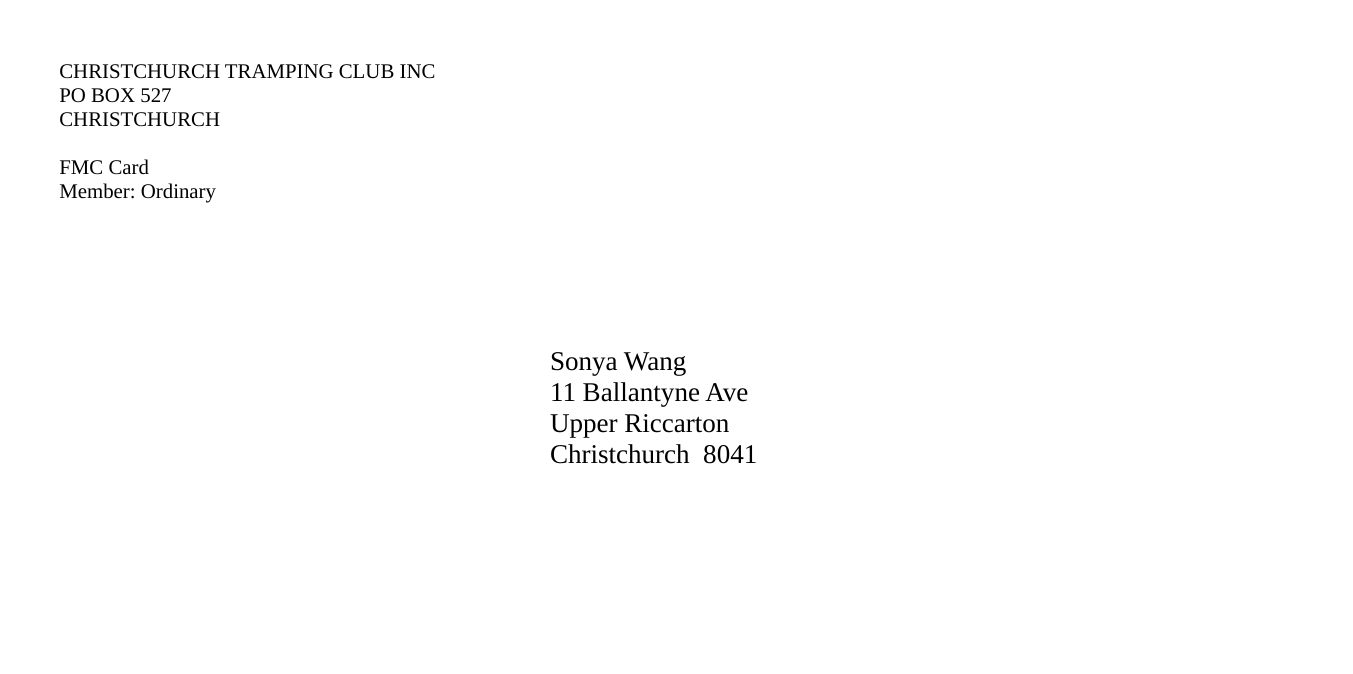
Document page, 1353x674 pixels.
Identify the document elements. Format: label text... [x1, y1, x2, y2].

text CHRISTCHURCH [59, 107, 1293, 131]
text Sonya Wang [550, 345, 1293, 376]
text PO BOX 527 [59, 83, 1293, 107]
text FMC Card [59, 155, 1293, 179]
text Member: Ordinary [59, 179, 1293, 203]
text 11 Ballantyne Ave [550, 376, 1293, 407]
text CHRISTCHURCH TRAMPING CLUB INC [59, 59, 1293, 83]
text Upper Riccarton [550, 407, 1293, 438]
text Christchurch 8041 [550, 438, 1293, 469]
